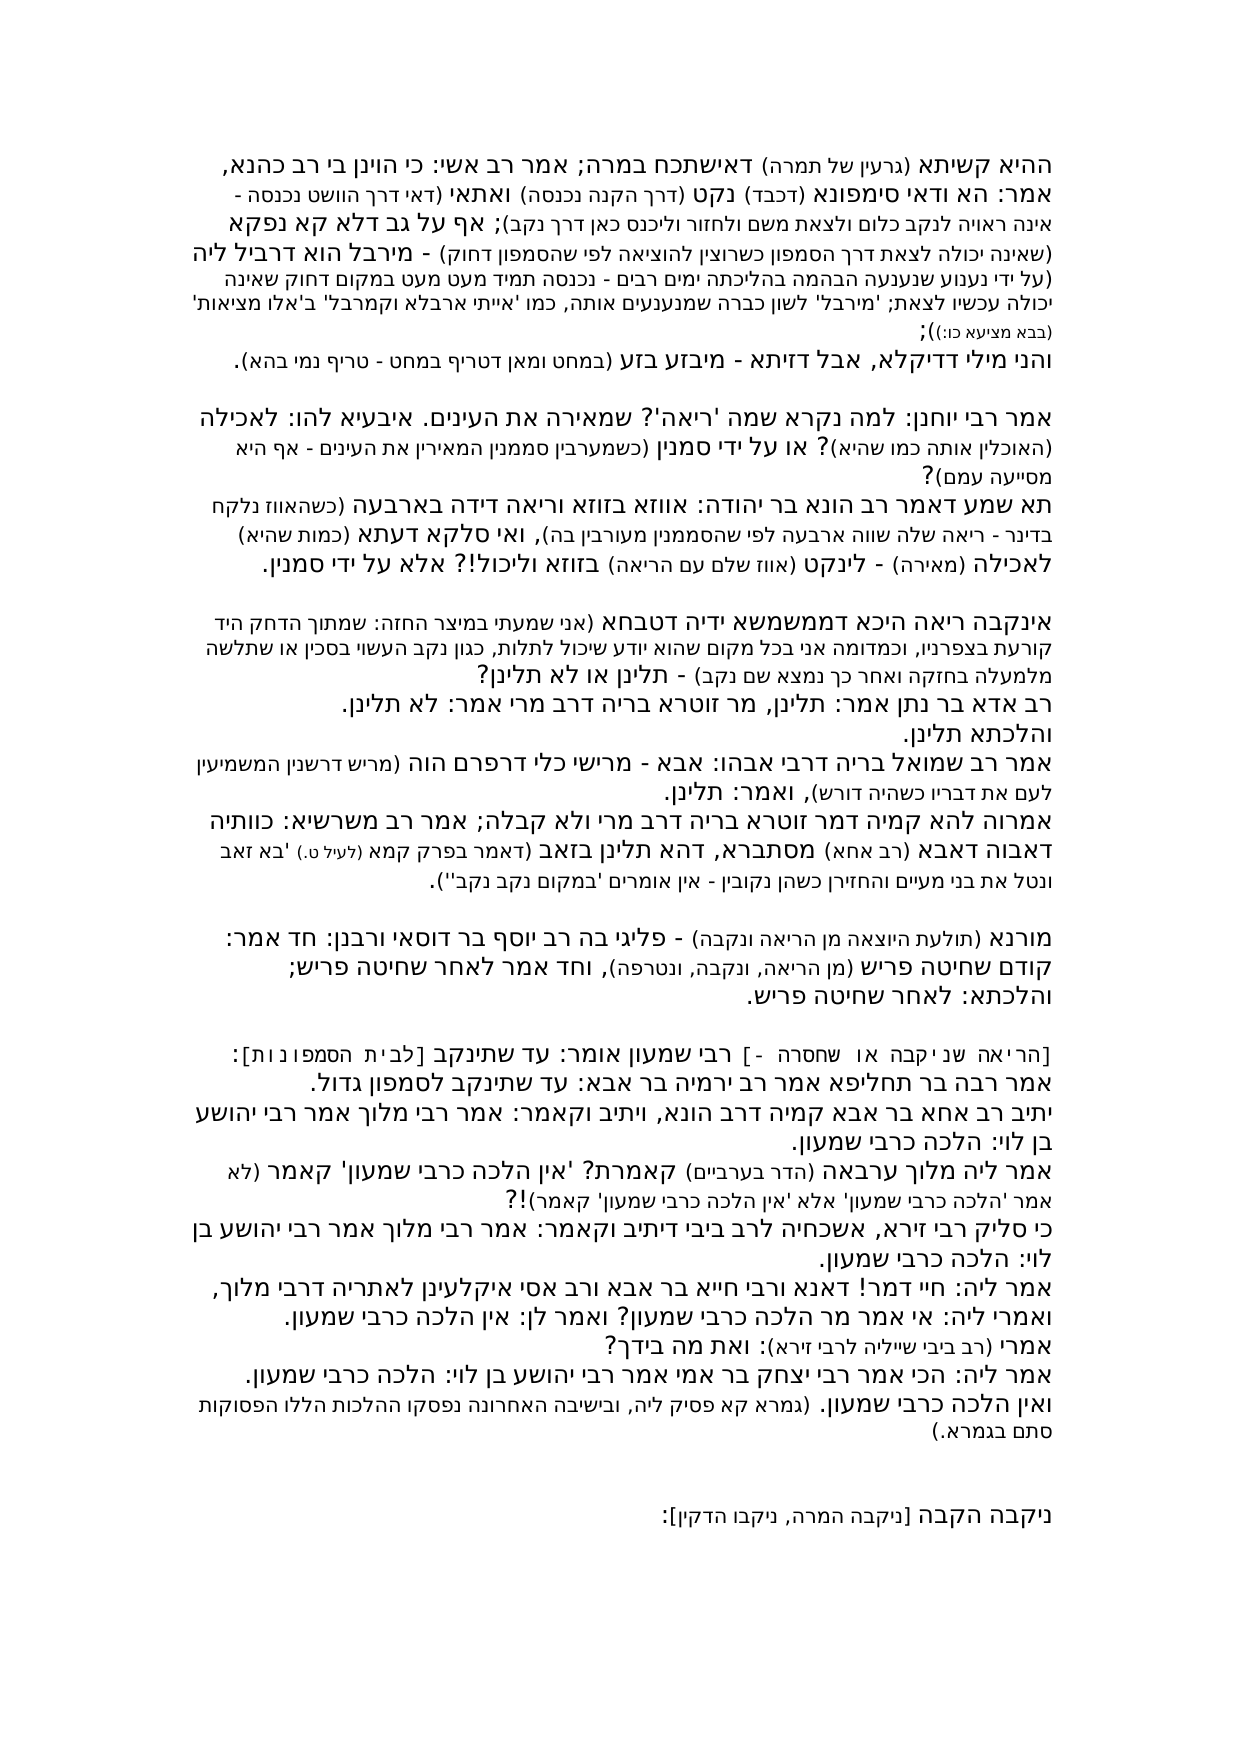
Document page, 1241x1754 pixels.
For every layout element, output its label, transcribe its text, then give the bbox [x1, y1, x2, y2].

text רב אדא בר נתן אמר: תלינן, מר זוטרא בריה דרב מרי אמר: לא תלינן. [187, 690, 1053, 719]
text והלכתא תלינן. [187, 719, 1053, 748]
text מורנא (תולעת היוצאה מן הריאה ונקבה) - פליגי בה רב יוסף בר דוסאי ורבנן: חד אמר: קודם שחיטה פריש (מן הריאה, ונקבה, ונטרפה), וחד אמר לאחר שחיטה פריש; [187, 923, 1053, 981]
text ניקבה הקבה [ניקבה המרה, ניקבו הדקין]: [187, 1501, 1053, 1530]
text אמר רבי יוחנן: למה נקרא שמה 'ריאה'? שמאירה את העינים. איבעיא להו: לאכילה (האוכלין אותה כמו שהיא)? או על ידי סמנין (כשמערבין סממנין המאירין את העינים - אף היא מסייעה עמם)? [187, 403, 1053, 490]
text אמרוה להא קמיה דמר זוטרא בריה דרב מרי ולא קבלה; אמר רב משרשיא: כוותיה דאבוה דאבא (רב אחא) מסתברא, דהא תלינן בזאב (דאמר בפרק קמא (לעיל ט.) 'בא זאב ונטל את בני מעיים והחזירן כשהן נקובין - אין אומרים 'במקום נקב נקב''). [187, 806, 1053, 894]
text אינקבה ריאה היכא דממשמשא ידיה דטבחא (אני שמעתי במיצר החזה: שמתוך הדחק היד קורעת בצפרניו, וכמדומה אני בכל מקום שהוא יודע שיכול לתלות, כגון נקב העשוי בסכין או שתלשה מלמעלה בחזקה ואחר כך נמצא שם נקב) - תלינן או לא תלינן? [187, 607, 1053, 690]
text אמר רבה בר תחליפא אמר רב ירמיה בר אבא: עד שתינקב לסמפון גדול. [187, 1068, 1053, 1098]
text אמר ליה: הכי אמר רבי יצחק בר אמי אמר רבי יהושע בן לוי: הלכה כרבי שמעון. [187, 1361, 1053, 1390]
text [הריאה שניקבה או שחסרה -] רבי שמעון אומר: עד שתינקב [לבית הסמפונות]: [187, 1039, 1053, 1068]
text ואין הלכה כרבי שמעון. (גמרא קא פסיק ליה, ובישיבה האחרונה נפסקו ההלכות הללו הפסוקות סתם בגמרא.) [187, 1390, 1053, 1443]
text ההיא קשיתא (גרעין של תמרה) דאישתכח במרה; אמר רב אשי: כי הוינן בי רב כהנא, אמר: הא ודאי סימפונא (דכבד) נקט (דרך הקנה נכנסה) ואתאי (דאי דרך הוושט נכנסה - אינה ראויה לנקב כלום ולצאת משם ולחזור וליכנס כאן דרך נקב); אף על גב דלא קא נפקא (שאינה יכולה לצאת דרך הסמפון כשרוצין להוציאה לפי שהסמפון דחוק) - מירבל הוא דרביל ליה (על ידי נענוע שנענעה הבהמה בהליכתה ימים רבים - נכנסה תמיד מעט מעט במקום דחוק שאינה יכולה עכשיו לצאת; 'מירבל' לשון כברה שמנענעים אותה, כמו 'אייתי ארבלא וקמרבל' ב'אלו מציאות' (בבא מציעא כו:)); [187, 150, 1053, 345]
text תא שמע דאמר רב הונא בר יהודה: אווזא בזוזא וריאה דידה בארבעה (כשהאווז נלקח בדינר - ריאה שלה שווה ארבעה לפי שהסממנין מעורבין בה), ואי סלקא דעתא (כמות שהיא) לאכילה (מאירה) - לינקט (אווז שלם עם הריאה) בזוזא וליכול!? אלא על ידי סמנין. [187, 490, 1053, 578]
text אמר ליה מלוך ערבאה (הדר בערביים) קאמרת? 'אין הלכה כרבי שמעון' קאמר (לא אמר 'הלכה כרבי שמעון' אלא 'אין הלכה כרבי שמעון' קאמר)!? [187, 1156, 1053, 1214]
text והלכתא: לאחר שחיטה פריש. [187, 981, 1053, 1010]
text יתיב רב אחא בר אבא קמיה דרב הונא, ויתיב וקאמר: אמר רבי מלוך אמר רבי יהושע בן לוי: הלכה כרבי שמעון. [187, 1098, 1053, 1156]
text אמרי (רב ביבי שייליה לרבי זירא): ואת מה בידך? [187, 1331, 1053, 1361]
text והני מילי דדיקלא, אבל דזיתא - מיבזע בזע (במחט ומאן דטריף במחט - טריף נמי בהא). [187, 345, 1053, 374]
text כי סליק רבי זירא, אשכחיה לרב ביבי דיתיב וקאמר: אמר רבי מלוך אמר רבי יהושע בן לוי: הלכה כרבי שמעון. [187, 1214, 1053, 1273]
text אמר ליה: חיי דמר! דאנא ורבי חייא בר אבא ורב אסי איקלעינן לאתריה דרבי מלוך, ואמרי ליה: אי אמר מר הלכה כרבי שמעון? ואמר לן: אין הלכה כרבי שמעון. [187, 1273, 1053, 1331]
text אמר רב שמואל בריה דרבי אבהו: אבא - מרישי כלי דרפרם הוה (מריש דרשנין המשמיעין לעם את דבריו כשהיה דורש), ואמר: תלינן. [187, 748, 1053, 806]
